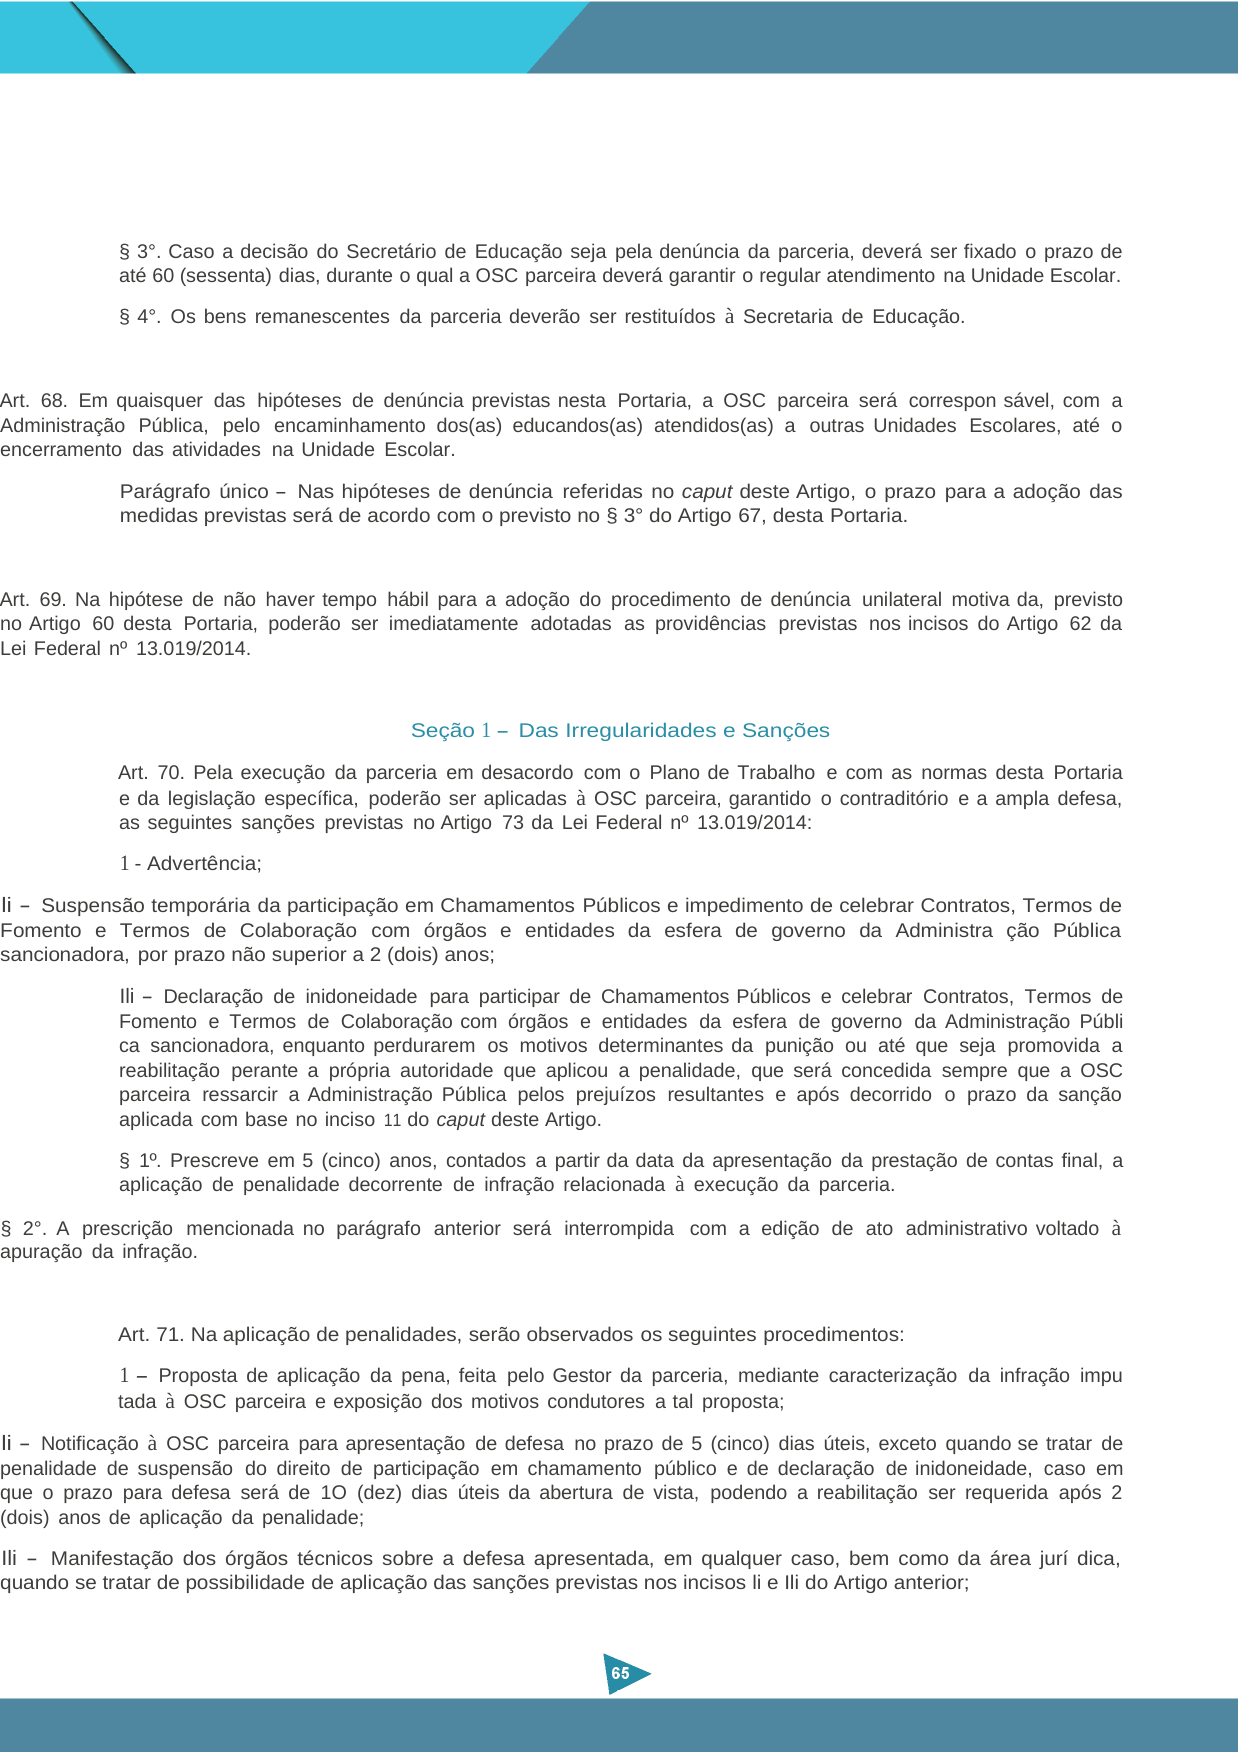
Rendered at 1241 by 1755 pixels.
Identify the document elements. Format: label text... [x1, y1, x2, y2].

text § 1º. Prescreve em 5 (cinco) anos, contados a partir da data da apresentação da prestação de contas final, a aplicação de penalidade decorrente de infração relacionada à execução da parceria. [119, 1148, 1123, 1197]
text Art. 68. Em quaisquer das hipóteses de denúncia previstas nesta Portaria, a OSC parceira será correspon­ sável, com a Administração Pública, pelo encaminhamento dos(as) educandos(as) atendidos(as) a outras Unidades Escolares, até o encerramento das atividades na Unidade Escolar. [0, 389, 1122, 461]
text 1 - Advertência; [119, 850, 1241, 876]
text § 4°. Os bens remanescentes da parceria deverão ser restituídos à Secretaria de Educação. [119, 303, 1241, 329]
text § 3°. Caso a decisão do Secretário de Educação seja pela denúncia da parceria, deverá ser fixado o prazo de até 60 (sessenta) dias, durante o qual a OSC parceira deverá garantir o regular atendimento na Unidade Escolar. [119, 239, 1123, 287]
text Art. 69. Na hipótese de não haver tempo hábil para a adoção do procedimento de denúncia unilateral motiva­ da, previsto no Artigo 60 desta Portaria, poderão ser imediatamente adotadas as providências previstas nos incisos do Artigo 62 da Lei Federal nº 13.019/2014. [0, 587, 1123, 659]
text 1 - Proposta de aplicação da pena, feita pelo Gestor da parceria, mediante caracterização da infração impu­ tada à OSC parceira e exposição dos motivos condutores a tal proposta; [118, 1362, 1123, 1413]
text Seção 1 - Das Irregularidades e Sanções [158, 717, 1082, 743]
text Parágrafo único - Nas hipóteses de denúncia referidas no caput deste Artigo, o prazo para a adoção das medidas previstas será de acordo com o previsto no § 3° do Artigo 67, desta Portaria. [119, 479, 1123, 527]
text li - Notificação à OSC parceira para apresentação de defesa no prazo de 5 (cinco) dias úteis, exceto quando se tratar de penalidade de suspensão do direito de participação em chamamento público e de declaração de inidoneidade, caso em que o prazo para defesa será de 1O (dez) dias úteis da abertura de vista, podendo a reabilitação ser requerida após 2 (dois) anos de aplicação da penalidade; [0, 1430, 1123, 1528]
text li - Suspensão temporária da participação em Chamamentos Públicos e impedimento de celebrar Contratos, Termos de Fomento e Termos de Colaboração com órgãos e entidades da esfera de governo da Administra­ ção Pública sancionadora, por prazo não superior a 2 (dois) anos; [0, 893, 1122, 966]
text Ili - Manifestação dos órgãos técnicos sobre a defesa apresentada, em qualquer caso, bem como da área jurí­ dica, quando se tratar de possibilidade de aplicação das sanções previstas nos incisos li e Ili do Artigo anterior; [0, 1545, 1122, 1594]
text Art. 71. Na aplicação de penalidades, serão observados os seguintes procedimentos: [118, 1323, 1241, 1346]
text § 2°. A prescrição mencionada no parágrafo anterior será interrompida com a edição de ato administrativo voltado à apuração da infração. [0, 1215, 1121, 1263]
text Ili - Declaração de inidoneidade para participar de Chamamentos Públicos e celebrar Contratos, Termos de Fomento e Termos de Colaboração com órgãos e entidades da esfera de governo da Administração Públi­ ca sancionadora, enquanto perdurarem os motivos determinantes da punição ou até que seja promovida a reabilitação perante a própria autoridade que aplicou a penalidade, que será concedida sempre que a OSC parceira ressarcir a Administração Pública pelos prejuízos resultantes e após decorrido o prazo da sanção aplicada com base no inciso 11 do caput deste Artigo. [119, 984, 1123, 1130]
text Art. 70. Pela execução da parceria em desacordo com o Plano de Trabalho e com as normas desta Portaria e da legislação específica, poderão ser aplicadas à OSC parceira, garantido o contraditório e a ampla defesa, as seguintes sanções previstas no Artigo 73 da Lei Federal nº 13.019/2014: [118, 761, 1123, 834]
